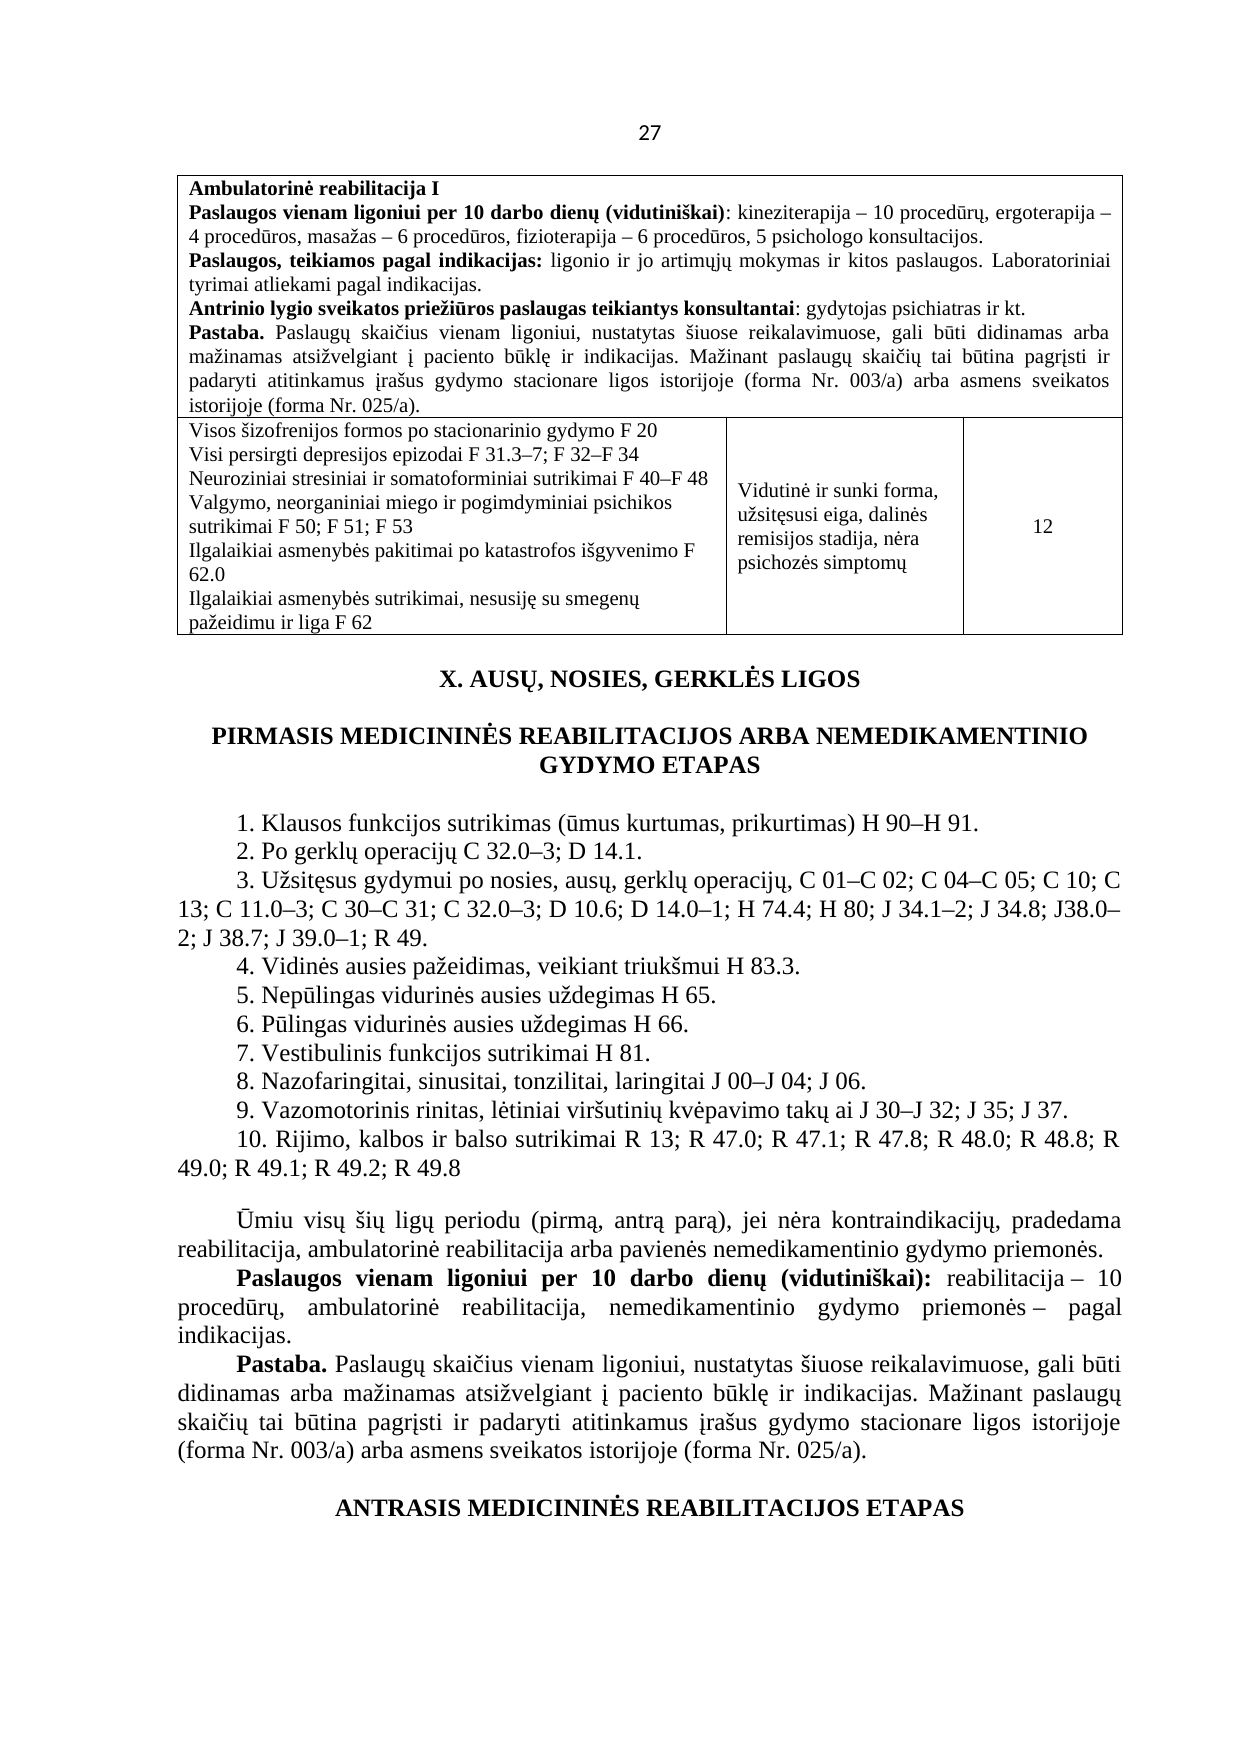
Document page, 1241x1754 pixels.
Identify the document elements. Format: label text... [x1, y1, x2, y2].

text 9. Vazomotorinis rinitas, lėtiniai viršutinių kvėpavimo takų ai J 30–J 32; J 35; J 37. [177, 1095, 1122, 1124]
text 4. Vidinės ausies pažeidimas, veikiant triukšmui H 83.3. [177, 951, 1122, 980]
text 1. Klausos funkcijos sutrikimas (ūmus kurtumas, prikurtimas) H 90–H 91. [177, 808, 1122, 836]
text Ūmiu visų šių ligų periodu (pirmą, antrą parą), jei nėra kontraindikacijų, pradedama reabilitacija, ambulatorinė reabilitacija arba pavienės nemedikamentinio gydymo priemonės. [177, 1206, 1122, 1263]
text 6. Pūlingas vidurinės ausies uždegimas H 66. [177, 1009, 1122, 1038]
text 3. Užsitęsus gydymui po nosies, ausų, gerklų operacijų, C 01–C 02; C 04–C 05; C 10; C 13; C 11.0–3; C 30–C 31; C 32.0–3; D 10.6; D 14.0–1; H 74.4; H 80; J 34.1–2; J 34.8; J38.0– 2; J 38.7; J 39.0–1; R 49. [177, 865, 1122, 951]
text ANTRASIS medicininės REABILITACIJOS ETAPAS [177, 1493, 1122, 1522]
text Pastaba. Paslaugų skaičius vienam ligoniui, nustatytas šiuose reikalavimuose, gali būti didinamas arba mažinamas atsižvelgiant į paciento būklę ir indikacijas. Mažinant paslaugų skaičių tai būtina pagrįsti ir padaryti atitinkamus įrašus gydymo stacionare ligos istorijoje (forma Nr. 003/a) arba asmens sveikatos istorijoje (forma Nr. 025/a). [177, 1349, 1122, 1464]
text 7. Vestibulinis funkcijos sutrikimai H 81. [177, 1038, 1122, 1066]
table_cell Vidutinė ir sunki forma, užsitęsusi eiga, dalinės remisijos stadija, nėra psichozės simptomų [727, 418, 963, 634]
text 10. Rijimo, kalbos ir balso sutrikimai R 13; R 47.0; R 47.1; R 47.8; R 48.0; R 48.8; R 49.0; R 49.1; R 49.2; R 49.8 [177, 1124, 1122, 1181]
text 5. Nepūlingas vidurinės ausies uždegimas H 65. [177, 980, 1122, 1009]
table_cell Ambulatorinė reabilitacija I Paslaugos vienam ligoniui per 10 darbo dienų (vidutiniškai): kineziterapija – 10 procedūrų, ergoterapija – 4 procedūros, masažas – 6 procedūros, fizioterapija – 6 procedūros, 5 psichologo konsultacijos. Paslaugos, teikiamos pagal indikacijas: ligonio ir jo artimųjų mokymas ir kitos paslaugos. Laboratoriniai tyrimai atliekami pagal indikacijas. Antrinio lygio sveikatos priežiūros paslaugas teikiantys konsultantai: gydytojas psichiatras ir kt. Pastaba. Paslaugų skaičius vienam ligoniui, nustatytas šiuose reikalavimuose, gali būti didinamas arba mažinamas atsižvelgiant į paciento būklę ir indikacijas. Mažinant paslaugų skaičių tai būtina pagrįsti ir padaryti atitinkamus įrašus gydymo stacionare ligos istorijoje (forma Nr. 003/a) arba asmens sveikatos istorijoje (forma Nr. 025/a). [178, 176, 1122, 417]
text Paslaugos vienam ligoniui per 10 darbo dienų (vidutiniškai): reabilitacija – 10 procedūrų, ambulatorinė reabilitacija, nemedikamentinio gydymo priemonės – pagal indikacijas. [177, 1263, 1122, 1349]
text X. Ausų, nosies, gerklės ligos [177, 664, 1122, 693]
table_cell Visos šizofrenijos formos po stacionarinio gydymo F 20 Visi persirgti depresijos epizodai F 31.3–7; F 32–F 34 Neuroziniai stresiniai ir somatoforminiai sutrikimai F 40–F 48 Valgymo, neorganiniai miego ir pogimdyminiai psichikos sutrikimai F 50; F 51; F 53 Ilgalaikiai asmenybės pakitimai po katastrofos išgyvenimo F 62.0 Ilgalaikiai asmenybės sutrikimai, nesusiję su smegenų pažeidimu ir liga F 62 [178, 418, 726, 634]
text 2. Po gerklų operacijų C 32.0–3; D 14.1. [177, 836, 1122, 865]
text 8. Nazofaringitai, sinusitai, tonzilitai, laringitai J 00–J 04; J 06. [177, 1066, 1122, 1095]
table_cell 12 [964, 418, 1122, 634]
text PIRMASIS medicininės REABILITACIJOS arba nemedikamentinio gydymo ETAPAS [177, 721, 1122, 779]
